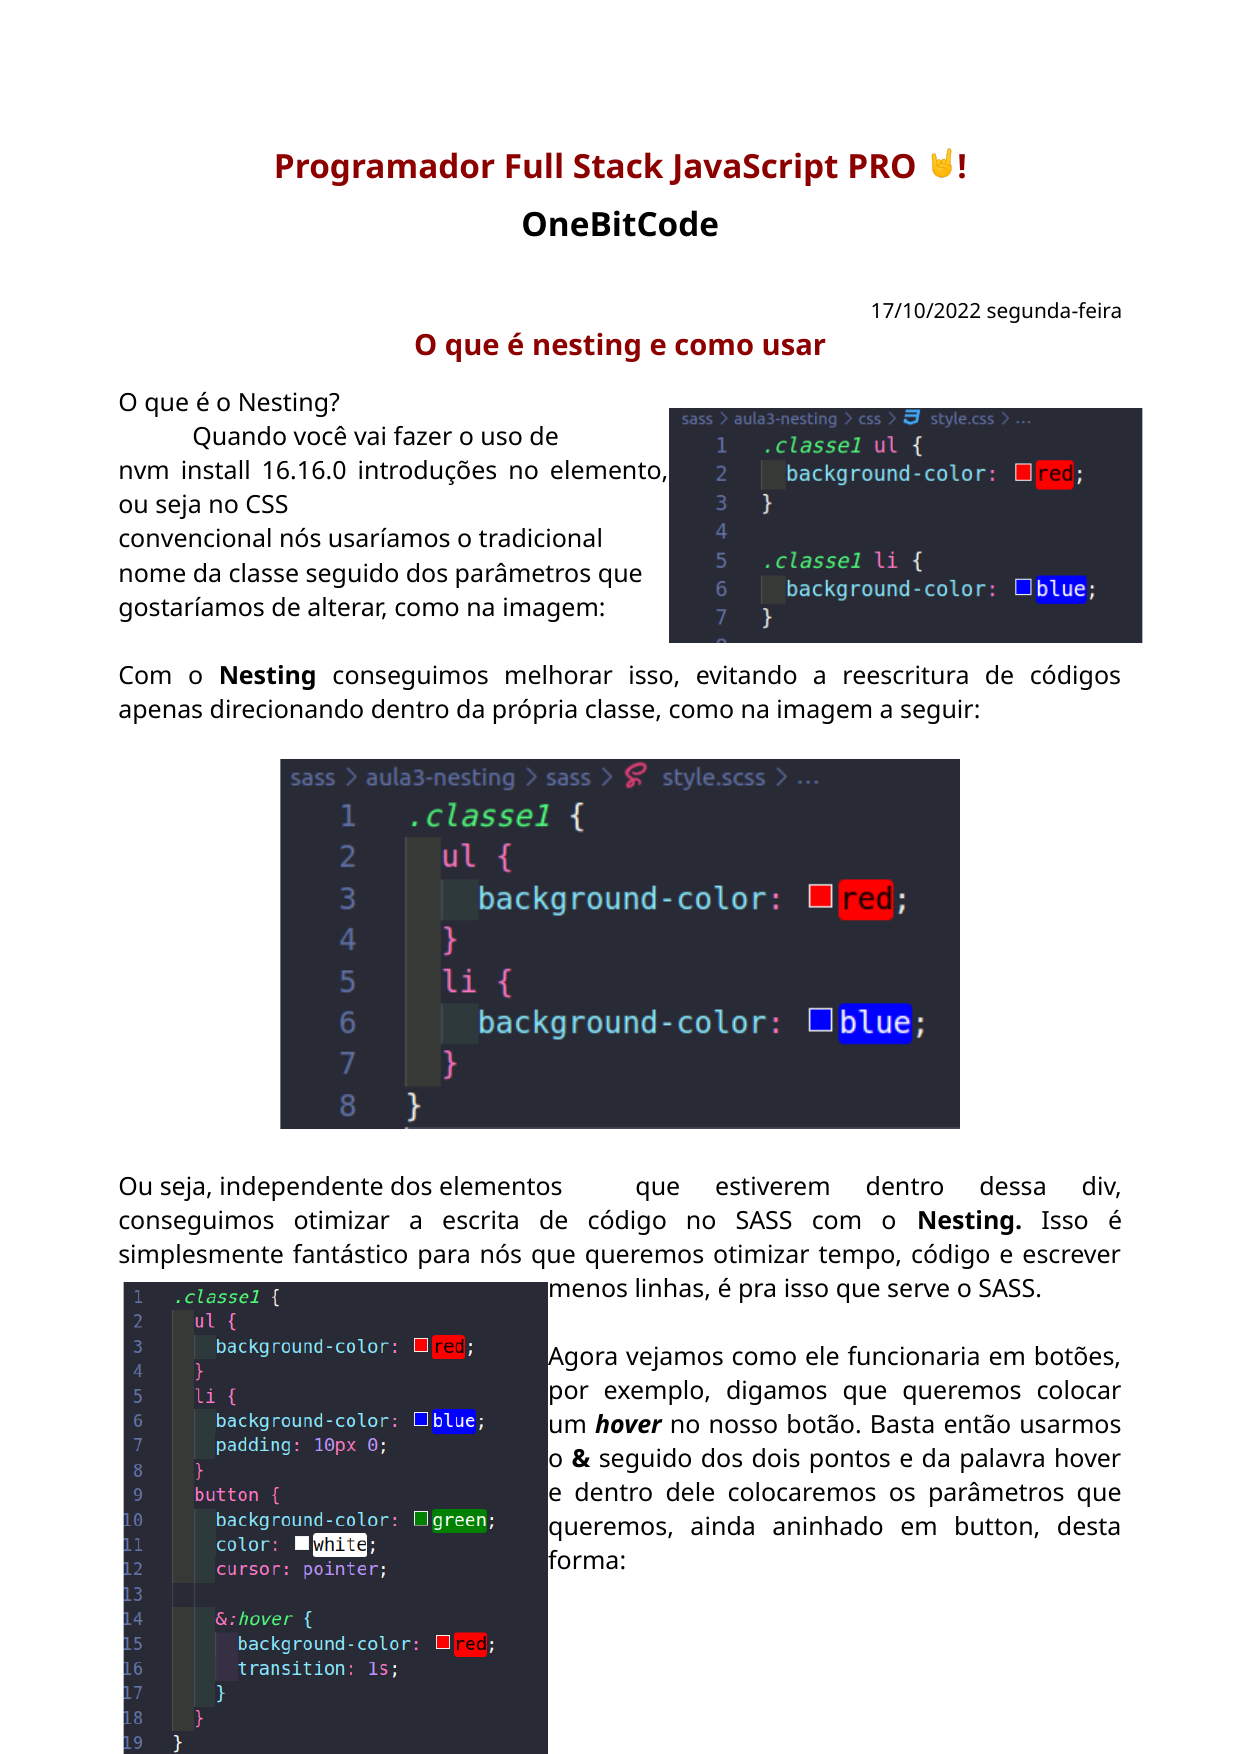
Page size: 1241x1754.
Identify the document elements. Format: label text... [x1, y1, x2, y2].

text nvm install 16.16.0 introduções no elemento, ou seja no CSS [118, 453, 669, 521]
text 17/10/2022 segunda-feira [118, 296, 1122, 325]
text gostaríamos de alterar, como na imagem: [118, 589, 669, 623]
text Ou seja, independente dos elementos que estiverem dentro dessa div, conseguimos otimizar a escrita de código no SASS com o Nesting. Isso é simplesmente fantástico para nós que queremos otimizar tempo, código e escrever menos linhas, é pra isso que serve o SASS. [118, 1168, 1122, 1304]
text convencional nós usaríamos o tradicional [118, 521, 669, 555]
picture [669, 408, 1143, 643]
text nome da classe seguido dos parâmetros que [118, 555, 669, 589]
picture [123, 1282, 548, 1754]
text Quando você vai fazer o uso de [118, 419, 669, 453]
text O que é o Nesting? [118, 385, 1122, 419]
picture [280, 759, 960, 1129]
text Agora vejamos como ele funcionaria em botões, por exemplo, digamos que queremos colocar um hover no nosso botão. Basta então usarmos o & seguido dos dois pontos e da palavra hover e dentro dele colocaremos os parâmetros que queremos, ainda aninhado em button, desta forma: [548, 1339, 1122, 1577]
text Com o Nesting conseguimos melhorar isso, evitando a reescritura de códigos apenas direcionando dentro da própria classe, como na imagem a seguir: [118, 657, 1122, 726]
picture [925, 147, 958, 179]
text O que é nesting e como usar [118, 325, 1122, 364]
